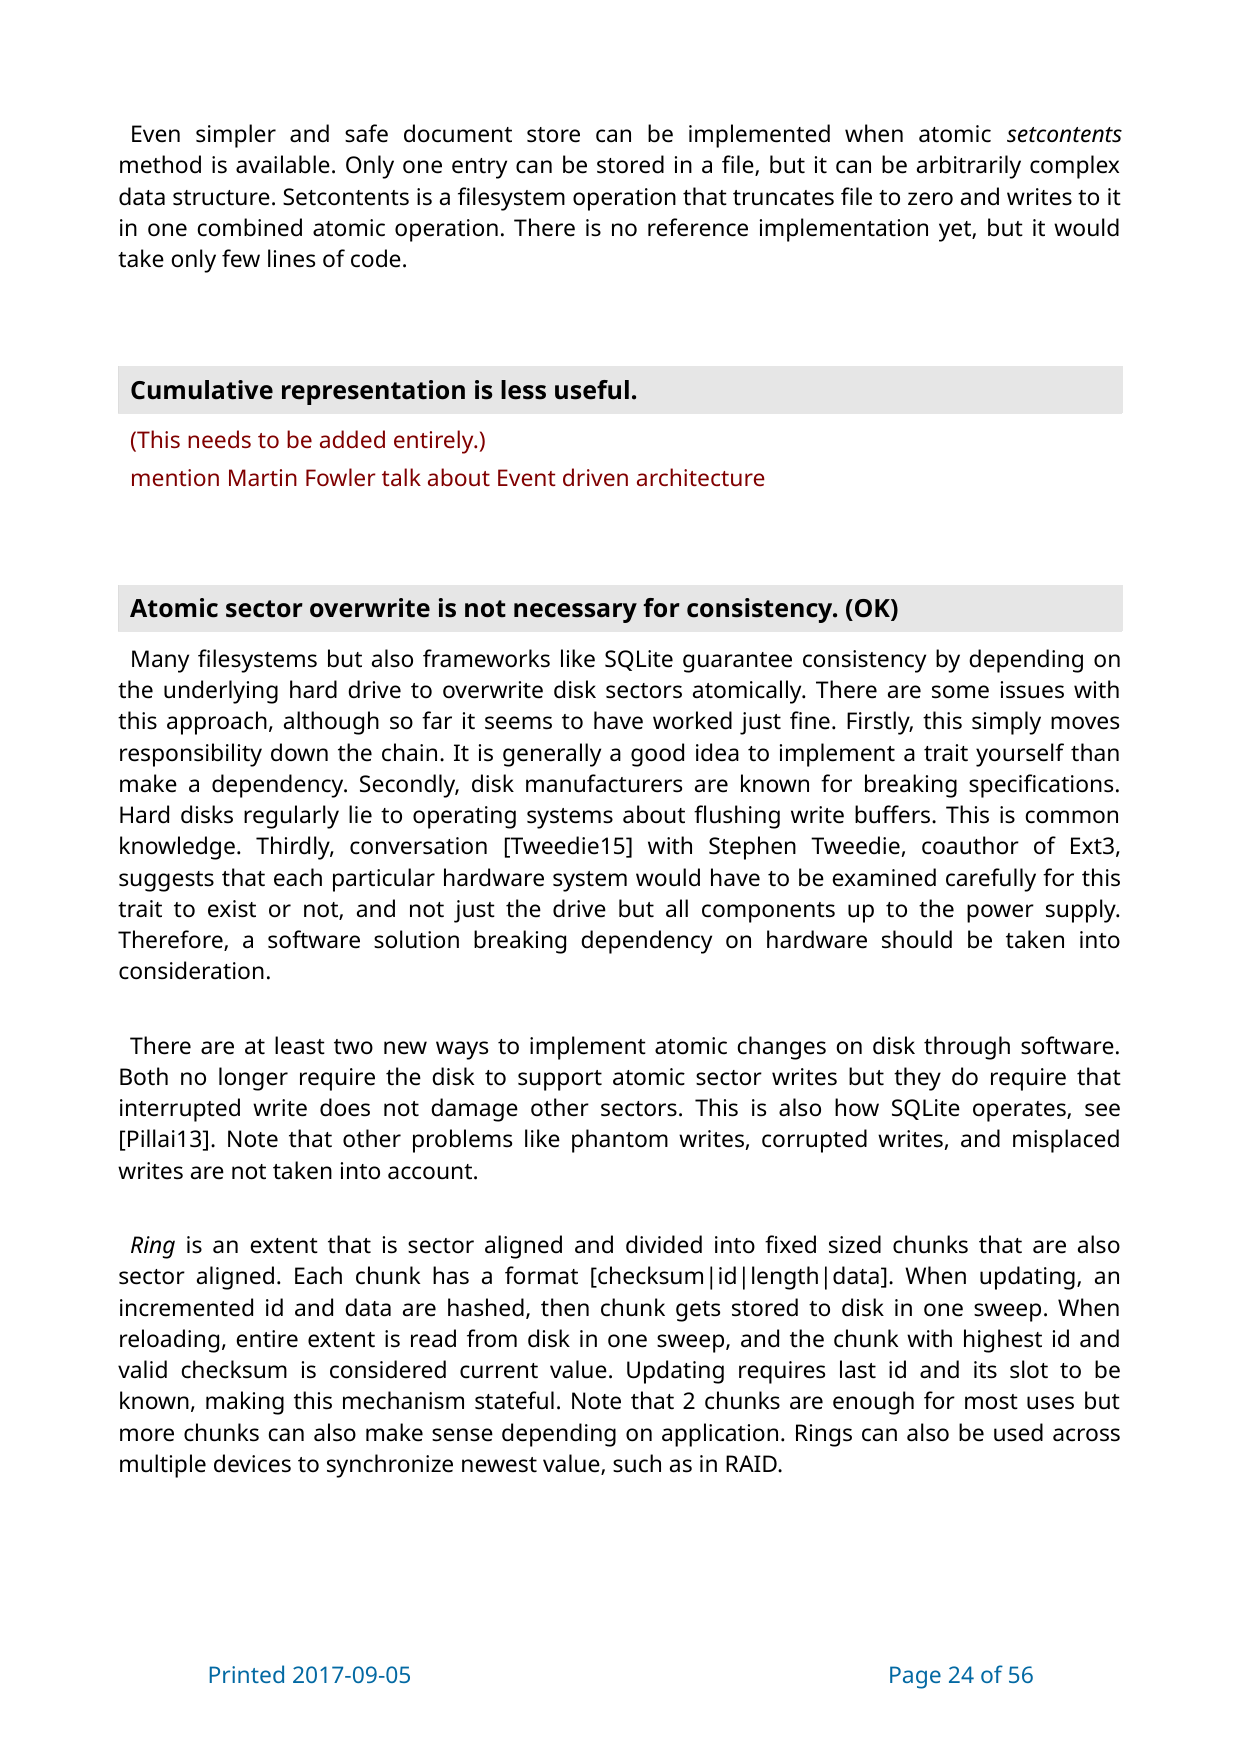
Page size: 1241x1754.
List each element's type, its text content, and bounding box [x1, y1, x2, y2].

text There are at least two new ways to implement atomic changes on disk through software. Both no longer require the disk to support atomic sector writes but they do require that interrupted write does not damage other sectors. This is also how SQLite operates, see [Pillai13]. Note that other problems like phantom writes, corrupted writes, and misplaced writes are not taken into account. [118, 1030, 1122, 1186]
text Even simpler and safe document store can be implemented when atomic setcontents method is available. Only one entry can be stored in a file, but it can be arbitrarily complex data structure. Setcontents is a filesystem operation that truncates file to zero and writes to it in one combined atomic operation. There is no reference implementation yet, but it would take only few lines of code. [118, 118, 1122, 274]
text Many filesystems but also frameworks like SQLite guarantee consistency by depending on the underlying hard drive to overwrite disk sectors atomically. There are some issues with this approach, although so far it seems to have worked just fine. Firstly, this simply moves responsibility down the chain. It is generally a good idea to implement a trait yourself than make a dependency. Secondly, disk manufacturers are known for breaking specifications. Hard disks regularly lie to operating systems about flushing write buffers. This is common knowledge. Thirdly, conversation [Tweedie15] with Stephen Tweedie, coauthor of Ext3, suggests that each particular hardware system would have to be examined carefully for this trait to exist or not, and not just the drive but all components up to the power supply. Therefore, a software solution breaking dependency on hardware should be taken into consideration. [118, 643, 1122, 987]
subtitle Cumulative representation is less useful. [119, 367, 1122, 413]
subtitle Atomic sector overwrite is not necessary for consistency. (OK) [119, 586, 1122, 631]
text Ring is an extent that is sector aligned and divided into fixed sized chunks that are also sector aligned. Each chunk has a format [checksum|id|length|data]. When updating, an incremented id and data are hashed, then chunk gets stored to disk in one sweep. When reloading, entire extent is read from disk in one sweep, and the chunk with highest id and valid checksum is considered current value. Updating requires last id and its slot to be known, making this mechanism stateful. Note that 2 chunks are enough for most uses but more chunks can also make sense depending on application. Rings can also be used across multiple devices to synchronize newest value, such as in RAID. [118, 1229, 1122, 1479]
text mention Martin Fowler talk about Event driven architecture [118, 462, 1122, 493]
text (This needs to be added entirely.) [118, 424, 1122, 456]
